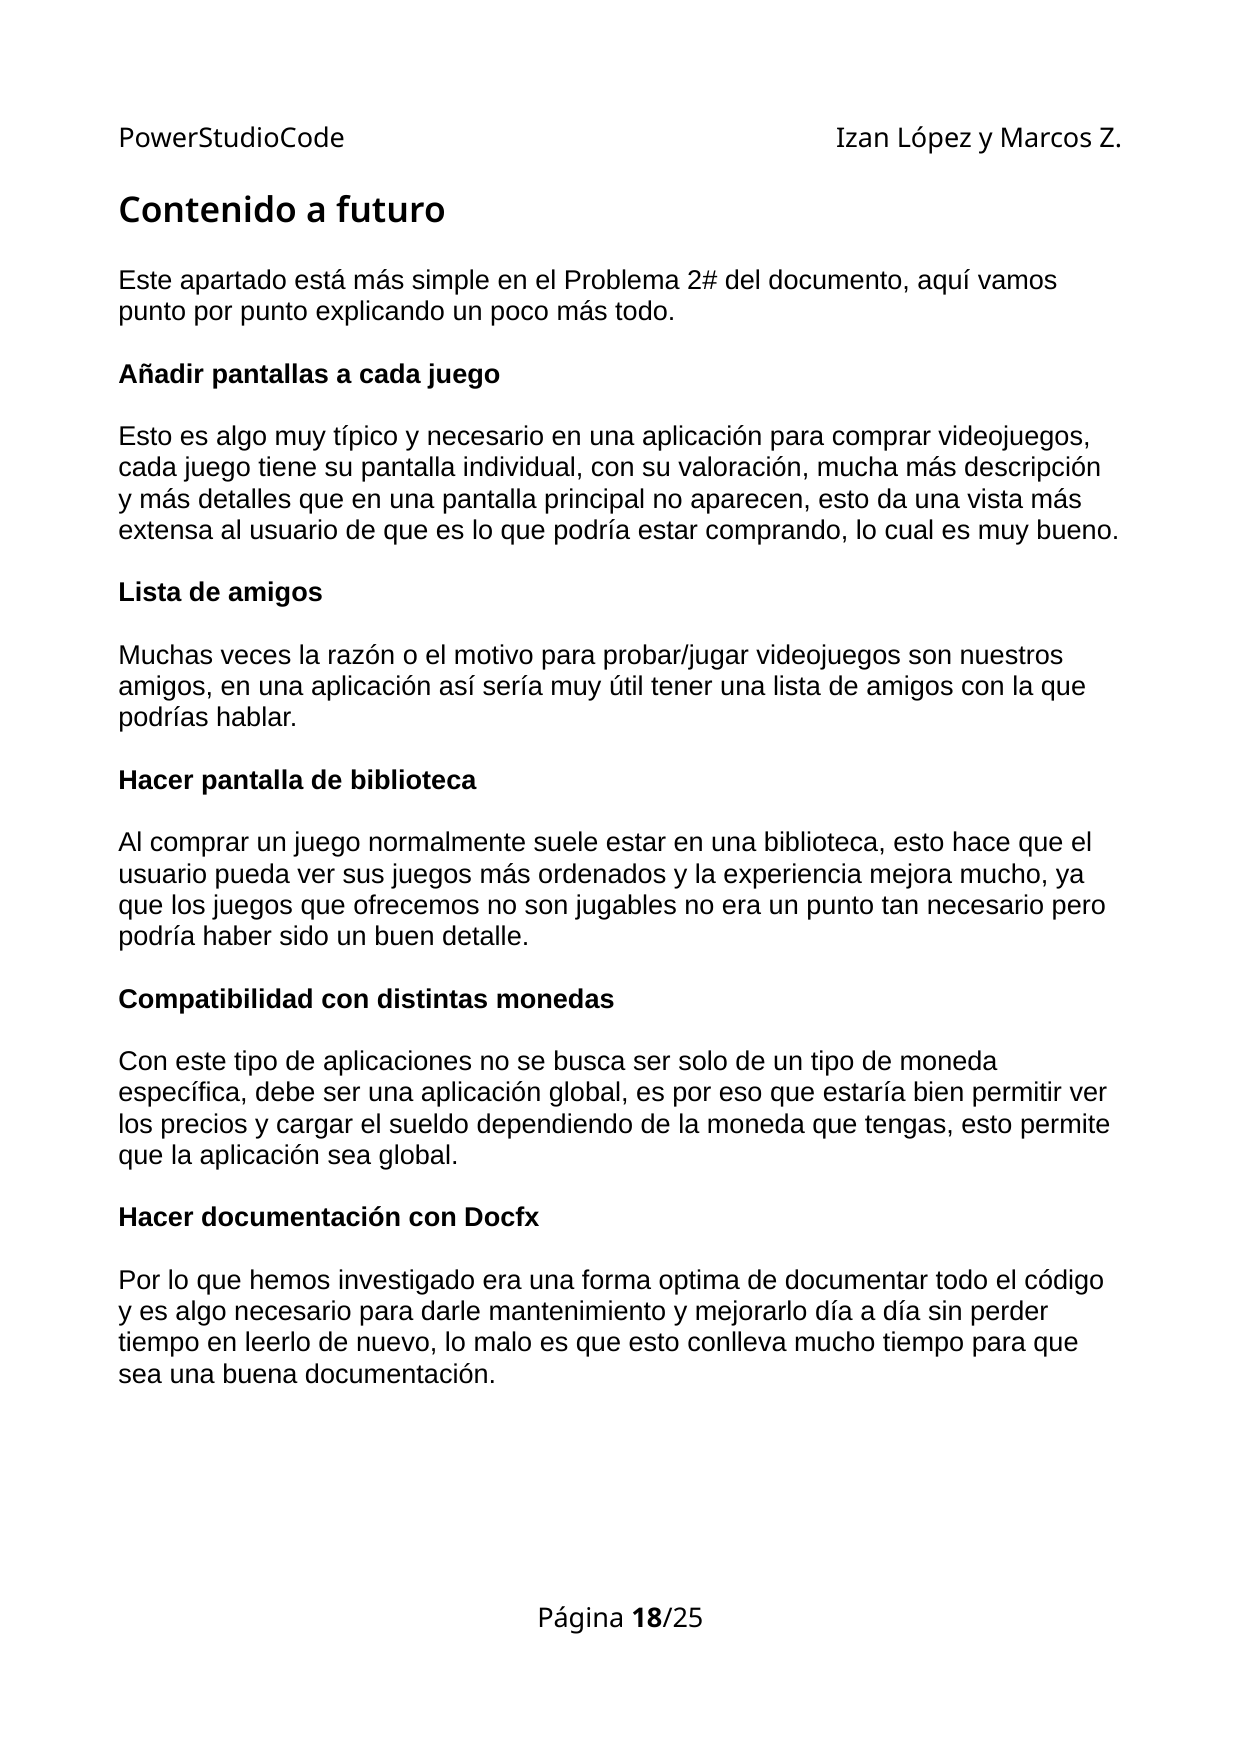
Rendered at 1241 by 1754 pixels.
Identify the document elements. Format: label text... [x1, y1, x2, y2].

text Lista de amigos [118, 576, 1122, 608]
text Añadir pantallas a cada juego [118, 358, 1122, 389]
text Compatibilidad con distintas monedas [118, 983, 1122, 1014]
text Este apartado está más simple en el Problema 2# del documento, aquí vamos punto por punto explicando un poco más todo. [118, 264, 1122, 326]
text Al comprar un juego normalmente suele estar en una biblioteca, esto hace que el usuario pueda ver sus juegos más ordenados y la experiencia mejora mucho, ya que los juegos que ofrecemos no son jugables no era un punto tan necesario pero podría haber sido un buen detalle. [118, 826, 1122, 951]
text Muchas veces la razón o el motivo para probar/jugar videojuegos son nuestros amigos, en una aplicación así sería muy útil tener una lista de amigos con la que podrías hablar. [118, 639, 1122, 733]
text Hacer pantalla de biblioteca [118, 764, 1122, 795]
text Hacer documentación con Docfx [118, 1201, 1122, 1233]
subtitle Contenido a futuro [118, 184, 1122, 233]
text Con este tipo de aplicaciones no se busca ser solo de un tipo de moneda específica, debe ser una aplicación global, es por eso que estaría bien permitir ver los precios y cargar el sueldo dependiendo de la moneda que tengas, esto permite que la aplicación sea global. [118, 1045, 1122, 1170]
text Esto es algo muy típico y necesario en una aplicación para comprar videojuegos, cada juego tiene su pantalla individual, con su valoración, mucha más descripción y más detalles que en una pantalla principal no aparecen, esto da una vista más extensa al usuario de que es lo que podría estar comprando, lo cual es muy bueno. [118, 420, 1122, 545]
text Por lo que hemos investigado era una forma optima de documentar todo el código y es algo necesario para darle mantenimiento y mejorarlo día a día sin perder tiempo en leerlo de nuevo, lo malo es que esto conlleva mucho tiempo para que sea una buena documentación. [118, 1264, 1122, 1389]
